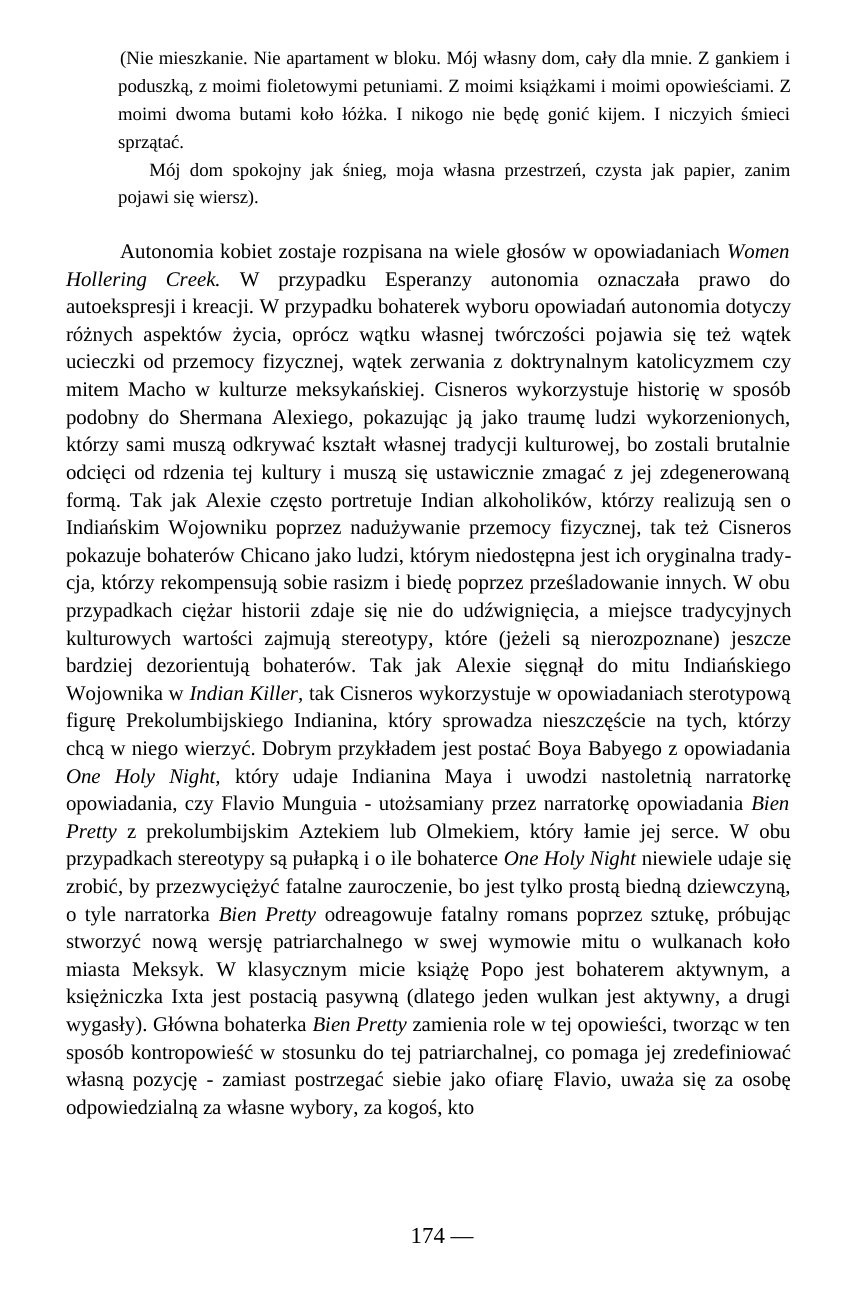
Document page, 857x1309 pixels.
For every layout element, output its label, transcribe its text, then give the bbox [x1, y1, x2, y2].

text 174 — [410, 1222, 484, 1248]
text Autonomia kobiet zostaje rozpisana na wiele głosów w opowiadaniach Women Hollering Creek. W przypadku Esperanzy autonomia oznaczała prawo do autoekspresji i kreacji. W przypadku bohaterek wyboru opowiadań auto­nomia dotyczy różnych aspektów życia, oprócz wątku własnej twórczości po­jawia się też wątek ucieczki od przemocy fizycznej, wątek zerwania z doktry­nalnym katolicyzmem czy mitem Macho w kulturze meksykańskiej. Cisneros wykorzystuje historię w sposób podobny do Shermana Alexiego, pokazując ją jako traumę ludzi wykorzenionych, którzy sami muszą odkrywać kształt własnej tradycji kulturowej, bo zostali brutalnie odcięci od rdzenia tej kultury i muszą się ustawicznie zmagać z jej zdegenerowaną formą. Tak jak Alexie często portretuje Indian alkoholików, którzy realizują sen o Indiańskim Wo­jowniku poprzez nadużywanie przemocy fizycznej, tak też Cisneros pokazuje bohaterów Chicano jako ludzi, którym niedostępna jest ich oryginalna trady­cja, którzy rekompensują sobie rasizm i biedę poprzez prześladowanie innych. W obu przypadkach ciężar historii zdaje się nie do udźwignięcia, a miejsce tra­dycyjnych kulturowych wartości zajmują stereotypy, które (jeżeli są nierozpo­znane) jeszcze bardziej dezorientują bohaterów. Tak jak Alexie sięgnął do mitu Indiańskiego Wojownika w Indian Killer, tak Cisneros wykorzystuje w opo­wiadaniach sterotypową figurę Prekolumbijskiego Indianina, który sprowa­dza nieszczęście na tych, którzy chcą w niego wierzyć. Dobrym przykładem jest postać Boya Babyego z opowiadania One Holy Night, który udaje India­nina Maya i uwodzi nastoletnią narratorkę opowiadania, czy Flavio Munguia - utożsamiany przez narratorkę opowiadania Bien Pretty z prekolumbijskim Aztekiem lub Olmekiem, który łamie jej serce. W obu przypadkach stereotypy są pułapką i o ile bohaterce One Holy Night niewiele udaje się zrobić, by prze­zwyciężyć fatalne zauroczenie, bo jest tylko prostą biedną dziewczyną, o tyle narratorka Bien Pretty odreagowuje fatalny romans poprzez sztukę, próbując stworzyć nową wersję patriarchalnego w swej wymowie mitu o wulkanach koło miasta Meksyk. W klasycznym micie książę Popo jest bohaterem aktywnym, a księżniczka Ixta jest postacią pasywną (dlatego jeden wulkan jest aktywny, a drugi wygasły). Główna bohaterka Bien Pretty zamienia role w tej opowieści, tworząc w ten sposób kontropowieść w stosunku do tej patriarchalnej, co po­maga jej zredefiniować własną pozycję - zamiast postrzegać siebie jako ofiarę Flavio, uważa się za osobę odpowiedzialną za własne wybory, za kogoś, kto [66, 239, 791, 1119]
text Mój dom spokojny jak śnieg, moja własna przestrzeń, czysta jak papier, zanim pojawi się wiersz). [118, 158, 791, 208]
text (Nie mieszkanie. Nie apartament w bloku. Mój własny dom, cały dla mnie. Z gankiem i poduszką, z moimi fioletowymi petuniami. Z moimi książka­mi i moimi opowieściami. Z moimi dwoma butami koło łóżka. I nikogo nie będę gonić kijem. I niczyich śmieci sprzątać. [118, 47, 791, 152]
